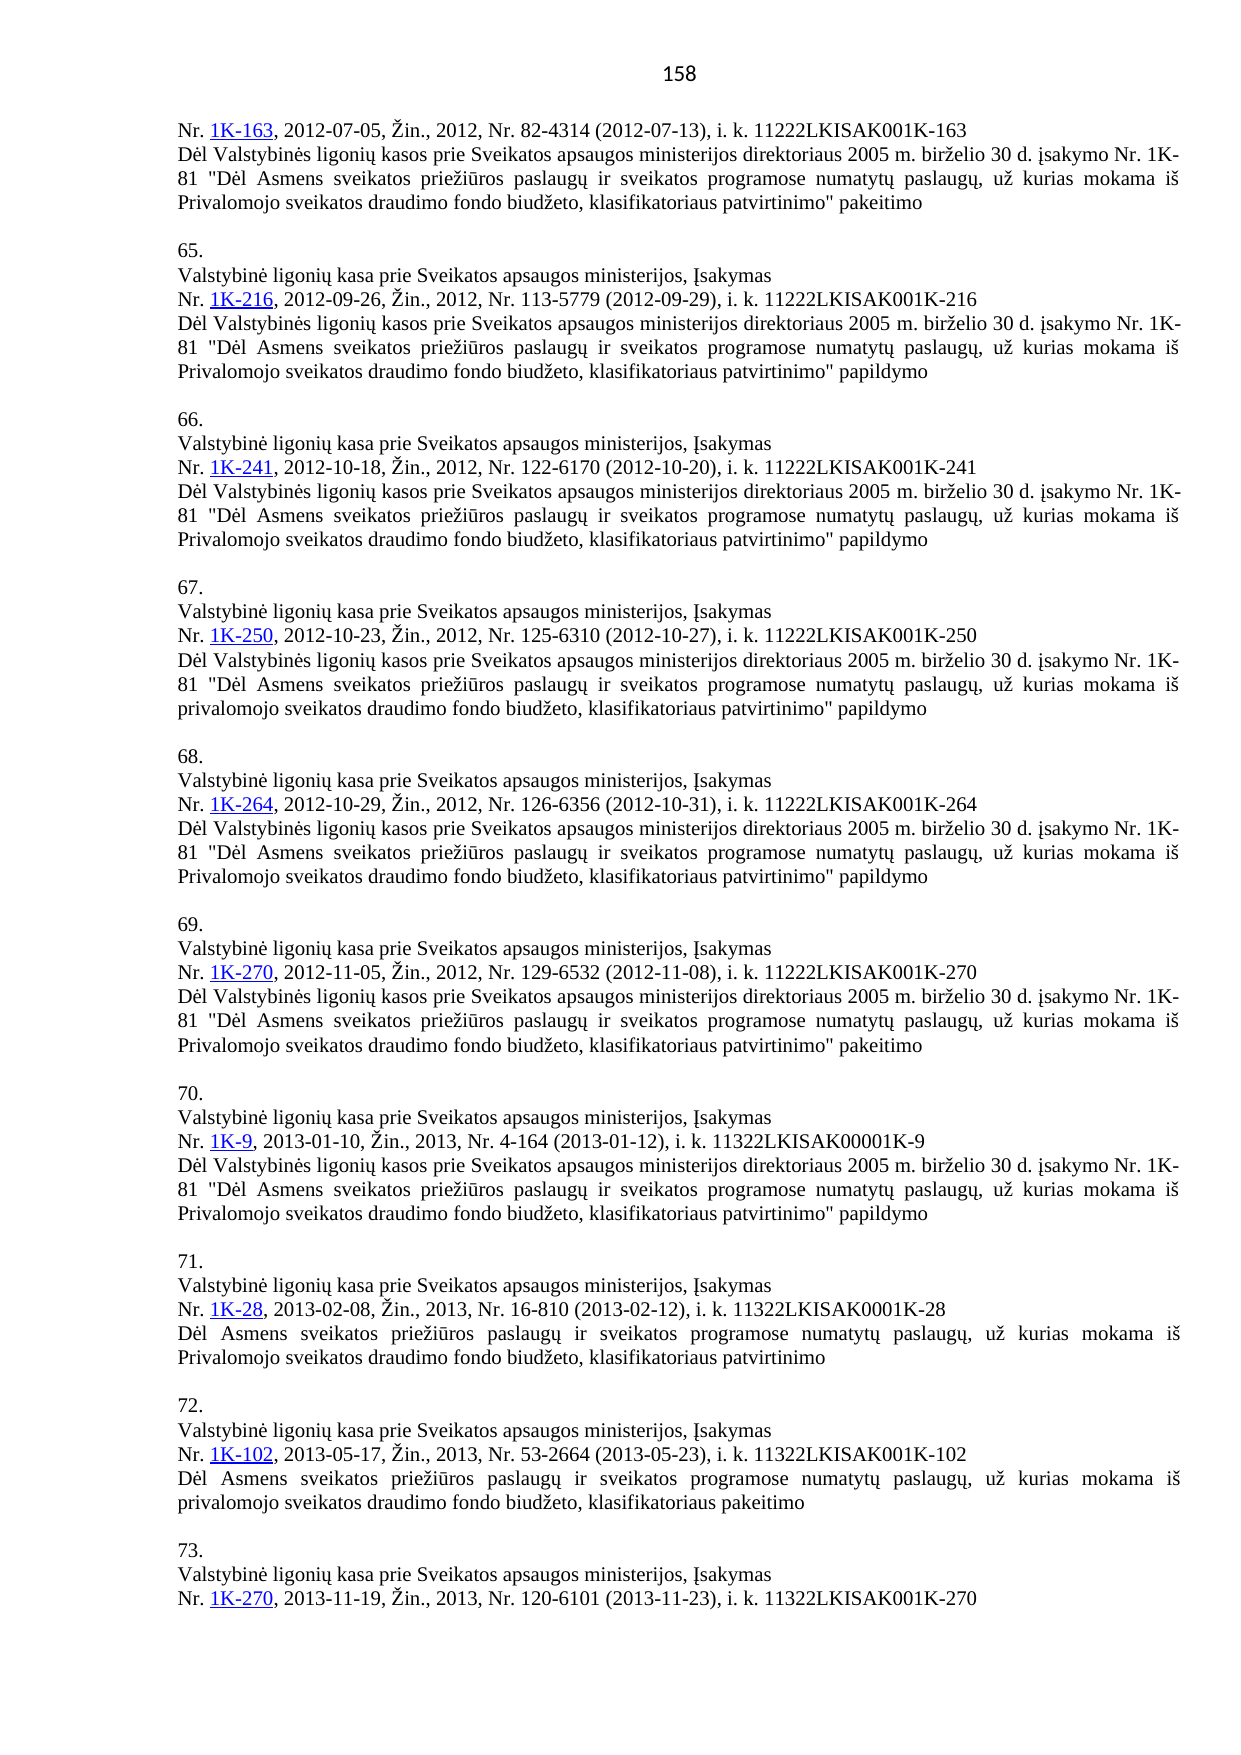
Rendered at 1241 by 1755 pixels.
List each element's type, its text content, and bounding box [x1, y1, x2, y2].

text Dėl Asmens sveikatos priežiūros paslaugų ir sveikatos programose numatytų paslaugų, už kurias mokama iš privalomojo sveikatos draudimo fondo biudžeto, klasifikatoriaus pakeitimo [177, 1466, 1181, 1514]
text Valstybinė ligonių kasa prie Sveikatos apsaugos ministerijos, Įsakymas [177, 768, 1181, 792]
text 68. [177, 744, 1181, 768]
text Valstybinė ligonių kasa prie Sveikatos apsaugos ministerijos, Įsakymas [177, 599, 1181, 623]
text Valstybinė ligonių kasa prie Sveikatos apsaugos ministerijos, Įsakymas [177, 262, 1181, 287]
text Valstybinė ligonių kasa prie Sveikatos apsaugos ministerijos, Įsakymas [177, 936, 1181, 960]
text Nr. 1K-270, 2013-11-19, Žin., 2013, Nr. 120-6101 (2013-11-23), i. k. 11322LKISAK001K-270 [177, 1586, 1181, 1610]
text 72. [177, 1393, 1181, 1417]
text Nr. 1K-163, 2012-07-05, Žin., 2012, Nr. 82-4314 (2012-07-13), i. k. 11222LKISAK001K-163 [177, 118, 1181, 142]
text Dėl Valstybinės ligonių kasos prie Sveikatos apsaugos ministerijos direktoriaus 2005 m. birželio 30 d. įsakymo Nr. 1K-81 "Dėl Asmens sveikatos priežiūros paslaugų ir sveikatos programose numatytų paslaugų, už kurias mokama iš Privalomojo sveikatos draudimo fondo biudžeto, klasifikatoriaus patvirtinimo" papildymo [177, 479, 1181, 551]
text 69. [177, 912, 1181, 936]
text 70. [177, 1081, 1181, 1105]
text Valstybinė ligonių kasa prie Sveikatos apsaugos ministerijos, Įsakymas [177, 1105, 1181, 1129]
text Valstybinė ligonių kasa prie Sveikatos apsaugos ministerijos, Įsakymas [177, 1417, 1181, 1442]
text Nr. 1K-241, 2012-10-18, Žin., 2012, Nr. 122-6170 (2012-10-20), i. k. 11222LKISAK001K-241 [177, 455, 1181, 479]
text 67. [177, 575, 1181, 599]
text Dėl Valstybinės ligonių kasos prie Sveikatos apsaugos ministerijos direktoriaus 2005 m. birželio 30 d. įsakymo Nr. 1K-81 "Dėl Asmens sveikatos priežiūros paslaugų ir sveikatos programose numatytų paslaugų, už kurias mokama iš Privalomojo sveikatos draudimo fondo biudžeto, klasifikatoriaus patvirtinimo" pakeitimo [177, 142, 1181, 214]
text Nr. 1K-264, 2012-10-29, Žin., 2012, Nr. 126-6356 (2012-10-31), i. k. 11222LKISAK001K-264 [177, 792, 1181, 816]
text 65. [177, 238, 1181, 262]
text Dėl Valstybinės ligonių kasos prie Sveikatos apsaugos ministerijos direktoriaus 2005 m. birželio 30 d. įsakymo Nr. 1K-81 "Dėl Asmens sveikatos priežiūros paslaugų ir sveikatos programose numatytų paslaugų, už kurias mokama iš Privalomojo sveikatos draudimo fondo biudžeto, klasifikatoriaus patvirtinimo" papildymo [177, 816, 1181, 888]
text Nr. 1K-270, 2012-11-05, Žin., 2012, Nr. 129-6532 (2012-11-08), i. k. 11222LKISAK001K-270 [177, 960, 1181, 984]
text 71. [177, 1249, 1181, 1273]
text Dėl Valstybinės ligonių kasos prie Sveikatos apsaugos ministerijos direktoriaus 2005 m. birželio 30 d. įsakymo Nr. 1K-81 "Dėl Asmens sveikatos priežiūros paslaugų ir sveikatos programose numatytų paslaugų, už kurias mokama iš Privalomojo sveikatos draudimo fondo biudžeto, klasifikatoriaus patvirtinimo" papildymo [177, 311, 1181, 383]
text 73. [177, 1538, 1181, 1562]
text Nr. 1K-28, 2013-02-08, Žin., 2013, Nr. 16-810 (2013-02-12), i. k. 11322LKISAK0001K-28 [177, 1297, 1181, 1321]
text Nr. 1K-9, 2013-01-10, Žin., 2013, Nr. 4-164 (2013-01-12), i. k. 11322LKISAK00001K-9 [177, 1129, 1181, 1153]
text Valstybinė ligonių kasa prie Sveikatos apsaugos ministerijos, Įsakymas [177, 1273, 1181, 1297]
text Dėl Valstybinės ligonių kasos prie Sveikatos apsaugos ministerijos direktoriaus 2005 m. birželio 30 d. įsakymo Nr. 1K-81 "Dėl Asmens sveikatos priežiūros paslaugų ir sveikatos programose numatytų paslaugų, už kurias mokama iš privalomojo sveikatos draudimo fondo biudžeto, klasifikatoriaus patvirtinimo" papildymo [177, 647, 1181, 720]
text Dėl Valstybinės ligonių kasos prie Sveikatos apsaugos ministerijos direktoriaus 2005 m. birželio 30 d. įsakymo Nr. 1K-81 "Dėl Asmens sveikatos priežiūros paslaugų ir sveikatos programose numatytų paslaugų, už kurias mokama iš Privalomojo sveikatos draudimo fondo biudžeto, klasifikatoriaus patvirtinimo" papildymo [177, 1153, 1181, 1225]
text Nr. 1K-102, 2013-05-17, Žin., 2013, Nr. 53-2664 (2013-05-23), i. k. 11322LKISAK001K-102 [177, 1442, 1181, 1466]
text Dėl Asmens sveikatos priežiūros paslaugų ir sveikatos programose numatytų paslaugų, už kurias mokama iš Privalomojo sveikatos draudimo fondo biudžeto, klasifikatoriaus patvirtinimo [177, 1321, 1181, 1369]
text Valstybinė ligonių kasa prie Sveikatos apsaugos ministerijos, Įsakymas [177, 431, 1181, 455]
text Valstybinė ligonių kasa prie Sveikatos apsaugos ministerijos, Įsakymas [177, 1562, 1181, 1586]
text Nr. 1K-250, 2012-10-23, Žin., 2012, Nr. 125-6310 (2012-10-27), i. k. 11222LKISAK001K-250 [177, 623, 1181, 647]
text Dėl Valstybinės ligonių kasos prie Sveikatos apsaugos ministerijos direktoriaus 2005 m. birželio 30 d. įsakymo Nr. 1K-81 "Dėl Asmens sveikatos priežiūros paslaugų ir sveikatos programose numatytų paslaugų, už kurias mokama iš Privalomojo sveikatos draudimo fondo biudžeto, klasifikatoriaus patvirtinimo" pakeitimo [177, 984, 1181, 1057]
text 66. [177, 407, 1181, 431]
text Nr. 1K-216, 2012-09-26, Žin., 2012, Nr. 113-5779 (2012-09-29), i. k. 11222LKISAK001K-216 [177, 287, 1181, 311]
